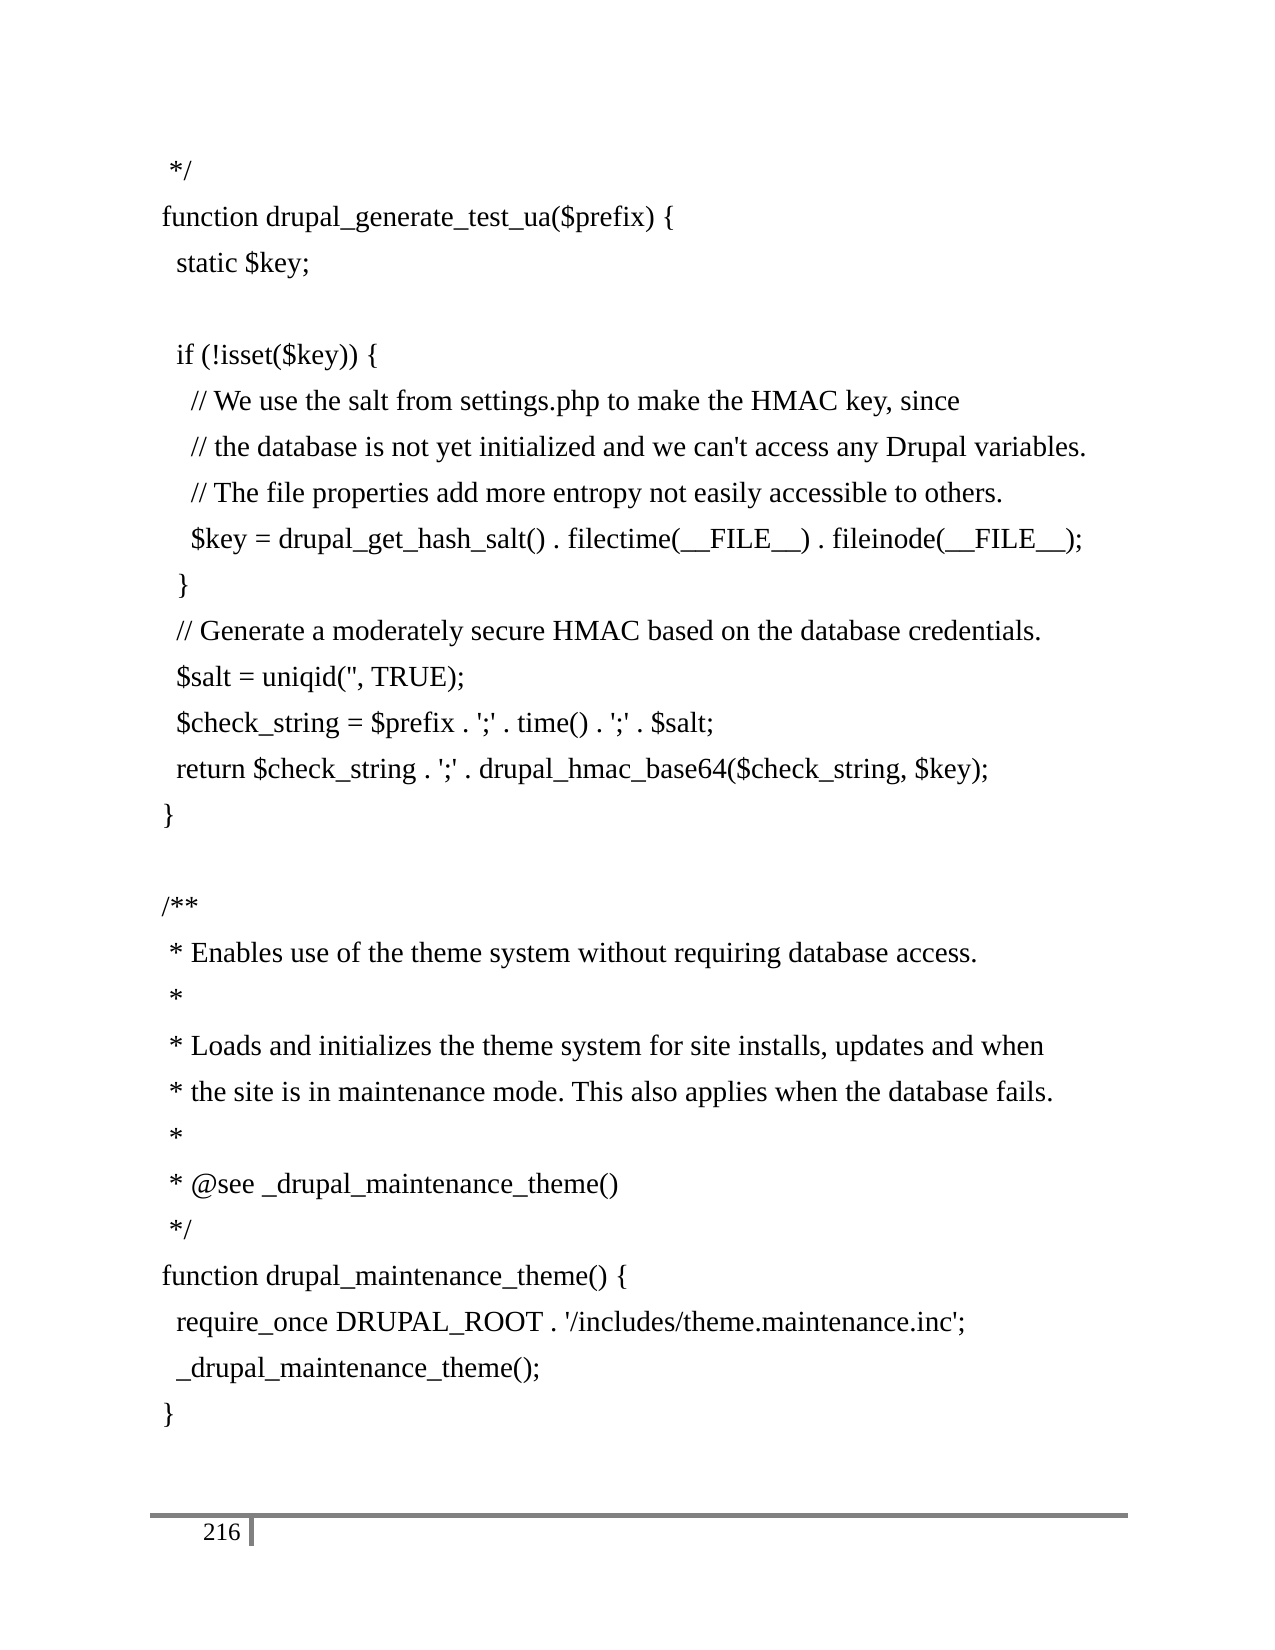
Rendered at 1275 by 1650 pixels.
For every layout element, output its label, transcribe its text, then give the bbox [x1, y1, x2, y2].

text $salt = uniqid('', TRUE); [161, 659, 1117, 693]
text function drupal_maintenance_theme() { [161, 1258, 1117, 1291]
text * @see _drupal_maintenance_theme() [161, 1166, 1117, 1199]
text // We use the salt from settings.php to make the HMAC key, since [161, 383, 1117, 417]
text // The file properties add more entropy not easily accessible to others. [161, 475, 1117, 509]
text $key = drupal_get_hash_salt() . filectime(__FILE__) . fileinode(__FILE__); [161, 521, 1117, 555]
text */ [161, 1212, 1117, 1245]
text if (!isset($key)) { [161, 337, 1117, 371]
text function drupal_generate_test_ua($prefix) { [161, 199, 1117, 232]
text * Enables use of the theme system without requiring database access. [161, 936, 1117, 969]
text } [161, 567, 1117, 601]
text $check_string = $prefix . ';' . time() . ';' . $salt; [161, 705, 1117, 739]
text * the site is in maintenance mode. This also applies when the database fails. [161, 1074, 1117, 1107]
text return $check_string . ';' . drupal_hmac_base64($check_string, $key); [161, 751, 1117, 785]
text require_once DRUPAL_ROOT . '/includes/theme.maintenance.inc'; [161, 1304, 1117, 1337]
text * [161, 982, 1117, 1015]
text /** [161, 889, 1117, 923]
text */ [161, 153, 1117, 186]
text static $key; [161, 245, 1117, 278]
text * [161, 1120, 1117, 1153]
text } [161, 797, 1117, 831]
text * Loads and initializes the theme system for site installs, updates and when [161, 1028, 1117, 1061]
text // the database is not yet initialized and we can't access any Drupal variables. [161, 429, 1117, 463]
text // Generate a moderately secure HMAC based on the database credentials. [161, 613, 1117, 647]
text } [161, 1396, 1117, 1429]
text _drupal_maintenance_theme(); [161, 1350, 1117, 1383]
